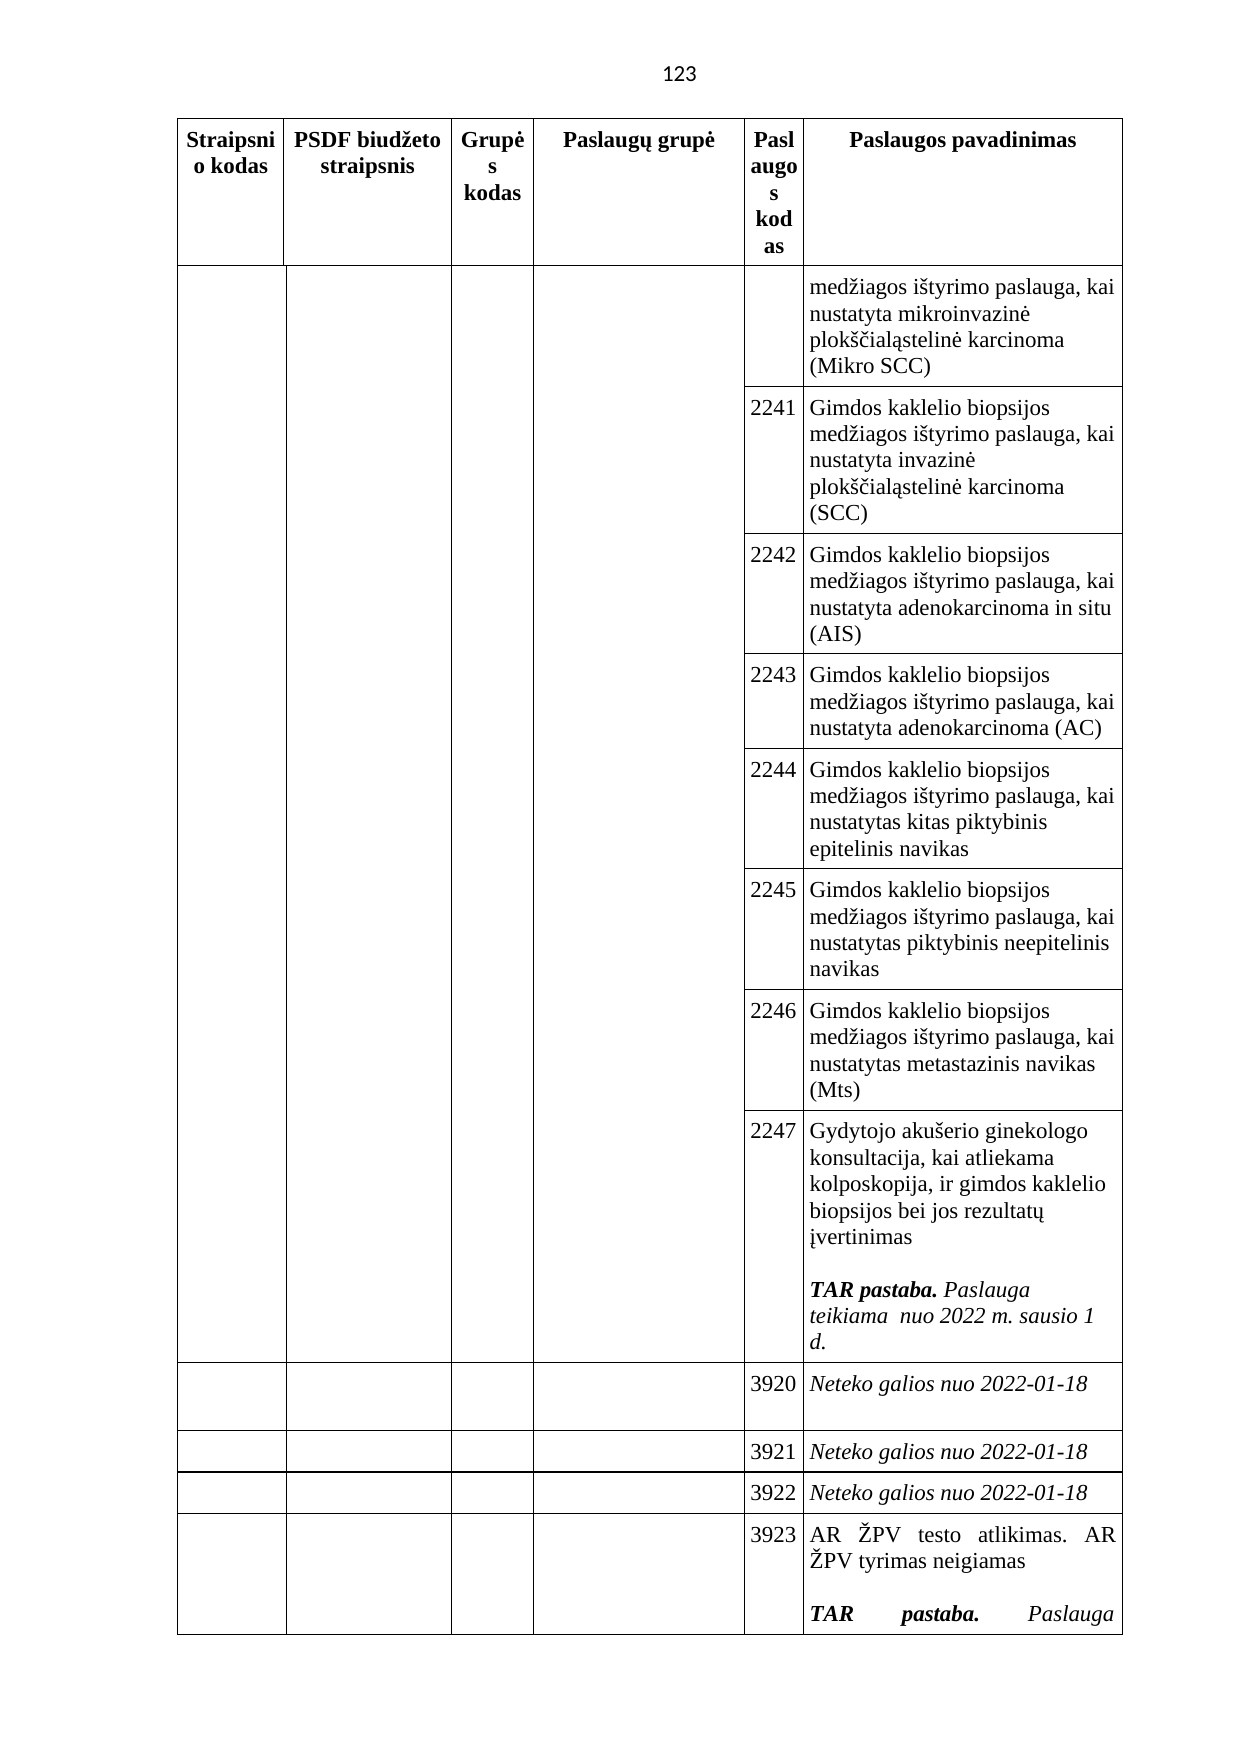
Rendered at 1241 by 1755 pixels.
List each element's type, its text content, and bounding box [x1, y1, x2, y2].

table_cell [534, 989, 744, 1109]
table_cell medžiagos ištyrimo paslauga, kai nustatyta mikroinvazinė plokščialąstelinė karcinoma (Mikro SCC) [804, 266, 1122, 386]
table_header PSDF biudžeto straipsnis [284, 119, 451, 265]
table_cell [534, 1110, 744, 1362]
table_cell [534, 868, 744, 989]
table_cell [178, 653, 286, 748]
table_cell [287, 533, 451, 653]
table_cell [178, 1514, 286, 1633]
table_cell [178, 748, 286, 868]
table_cell Gimdos kaklelio biopsijos medžiagos ištyrimo paslauga, kai nustatytas metastazinis navikas (Mts) [804, 990, 1122, 1109]
table_header Paslaugos kodas [745, 119, 803, 265]
table_cell [452, 1431, 533, 1471]
table_cell 2243 [745, 654, 803, 748]
table_cell 2246 [745, 990, 803, 1109]
table_cell Gimdos kaklelio biopsijos medžiagos ištyrimo paslauga, kai nustatyta adenokarcinoma in situ (AIS) [804, 534, 1122, 653]
table_header Straipsnio kodas [178, 119, 283, 265]
table_cell [452, 1473, 533, 1513]
table_cell Gimdos kaklelio biopsijos medžiagos ištyrimo paslauga, kai nustatytas piktybinis neepitelinis navikas [804, 869, 1122, 989]
table_cell [287, 1363, 451, 1430]
table_cell [452, 266, 533, 386]
table_cell 2244 [745, 749, 803, 868]
table_cell [287, 1473, 451, 1513]
table_cell [178, 1363, 286, 1430]
table_cell Gimdos kaklelio biopsijos medžiagos ištyrimo paslauga, kai nustatytas kitas piktybinis epitelinis navikas [804, 749, 1122, 868]
table_cell Neteko galios nuo 2022-01-18 [804, 1473, 1122, 1513]
table_cell [287, 1431, 451, 1471]
table_cell [287, 386, 451, 533]
table_cell [452, 653, 533, 748]
table_cell [178, 1110, 286, 1362]
table_cell [534, 1473, 744, 1513]
table_cell [178, 533, 286, 653]
table_cell Neteko galios nuo 2022-01-18 [804, 1363, 1122, 1430]
table_cell [287, 266, 451, 386]
table_cell [452, 1363, 533, 1430]
table_cell [178, 266, 286, 386]
table_cell 3920 [745, 1363, 803, 1430]
table_cell [534, 653, 744, 748]
table_cell [534, 1431, 744, 1471]
table_cell Neteko galios nuo 2022-01-18 [804, 1431, 1122, 1471]
table_cell 2241 [745, 387, 803, 533]
table_cell [452, 989, 533, 1109]
table_cell [534, 748, 744, 868]
table_cell [452, 386, 533, 533]
table_cell [452, 533, 533, 653]
table_cell [178, 989, 286, 1109]
table_cell [178, 1473, 286, 1513]
table_cell [534, 533, 744, 653]
table_header Grupės kodas [452, 119, 533, 265]
table_cell [452, 868, 533, 989]
table_header Paslaugos pavadinimas [804, 119, 1122, 265]
table_cell [452, 748, 533, 868]
table_cell [178, 386, 286, 533]
table_cell [287, 1110, 451, 1362]
table_cell [452, 1110, 533, 1362]
table_cell 2247 [745, 1111, 803, 1362]
table_cell 3923 [745, 1514, 803, 1633]
table_cell [287, 748, 451, 868]
table_cell Gimdos kaklelio biopsijos medžiagos ištyrimo paslauga, kai nustatyta adenokarcinoma (AC) [804, 654, 1122, 748]
table_cell [178, 868, 286, 989]
table_cell 2245 [745, 869, 803, 989]
table_cell [287, 653, 451, 748]
table_cell [534, 386, 744, 533]
table_cell [287, 989, 451, 1109]
table_cell Gimdos kaklelio biopsijos medžiagos ištyrimo paslauga, kai nustatyta invazinė plokščialąstelinė karcinoma (SCC) [804, 387, 1122, 533]
table_cell [534, 266, 744, 386]
table_cell AR ŽPV testo atlikimas. AR ŽPV tyrimas neigiamas TAR pastaba. Paslauga [804, 1514, 1122, 1633]
table_cell [178, 1431, 286, 1471]
table_header Paslaugų grupė [534, 119, 744, 265]
table_cell Gydytojo akušerio ginekologo konsultacija, kai atliekama kolposkopija, ir gimdos kaklelio biopsijos bei jos rezultatų įvertinimas TAR pastaba. Paslauga teikiama nuo 2022 m. sausio 1 d. [804, 1111, 1122, 1362]
table_cell [534, 1514, 744, 1633]
table_cell [745, 266, 803, 386]
table_cell 2242 [745, 534, 803, 653]
table_cell [287, 868, 451, 989]
table_cell [287, 1514, 451, 1633]
table_cell [534, 1363, 744, 1430]
table_cell 3922 [745, 1473, 803, 1513]
table_cell 3921 [745, 1431, 803, 1471]
table_cell [452, 1514, 533, 1633]
